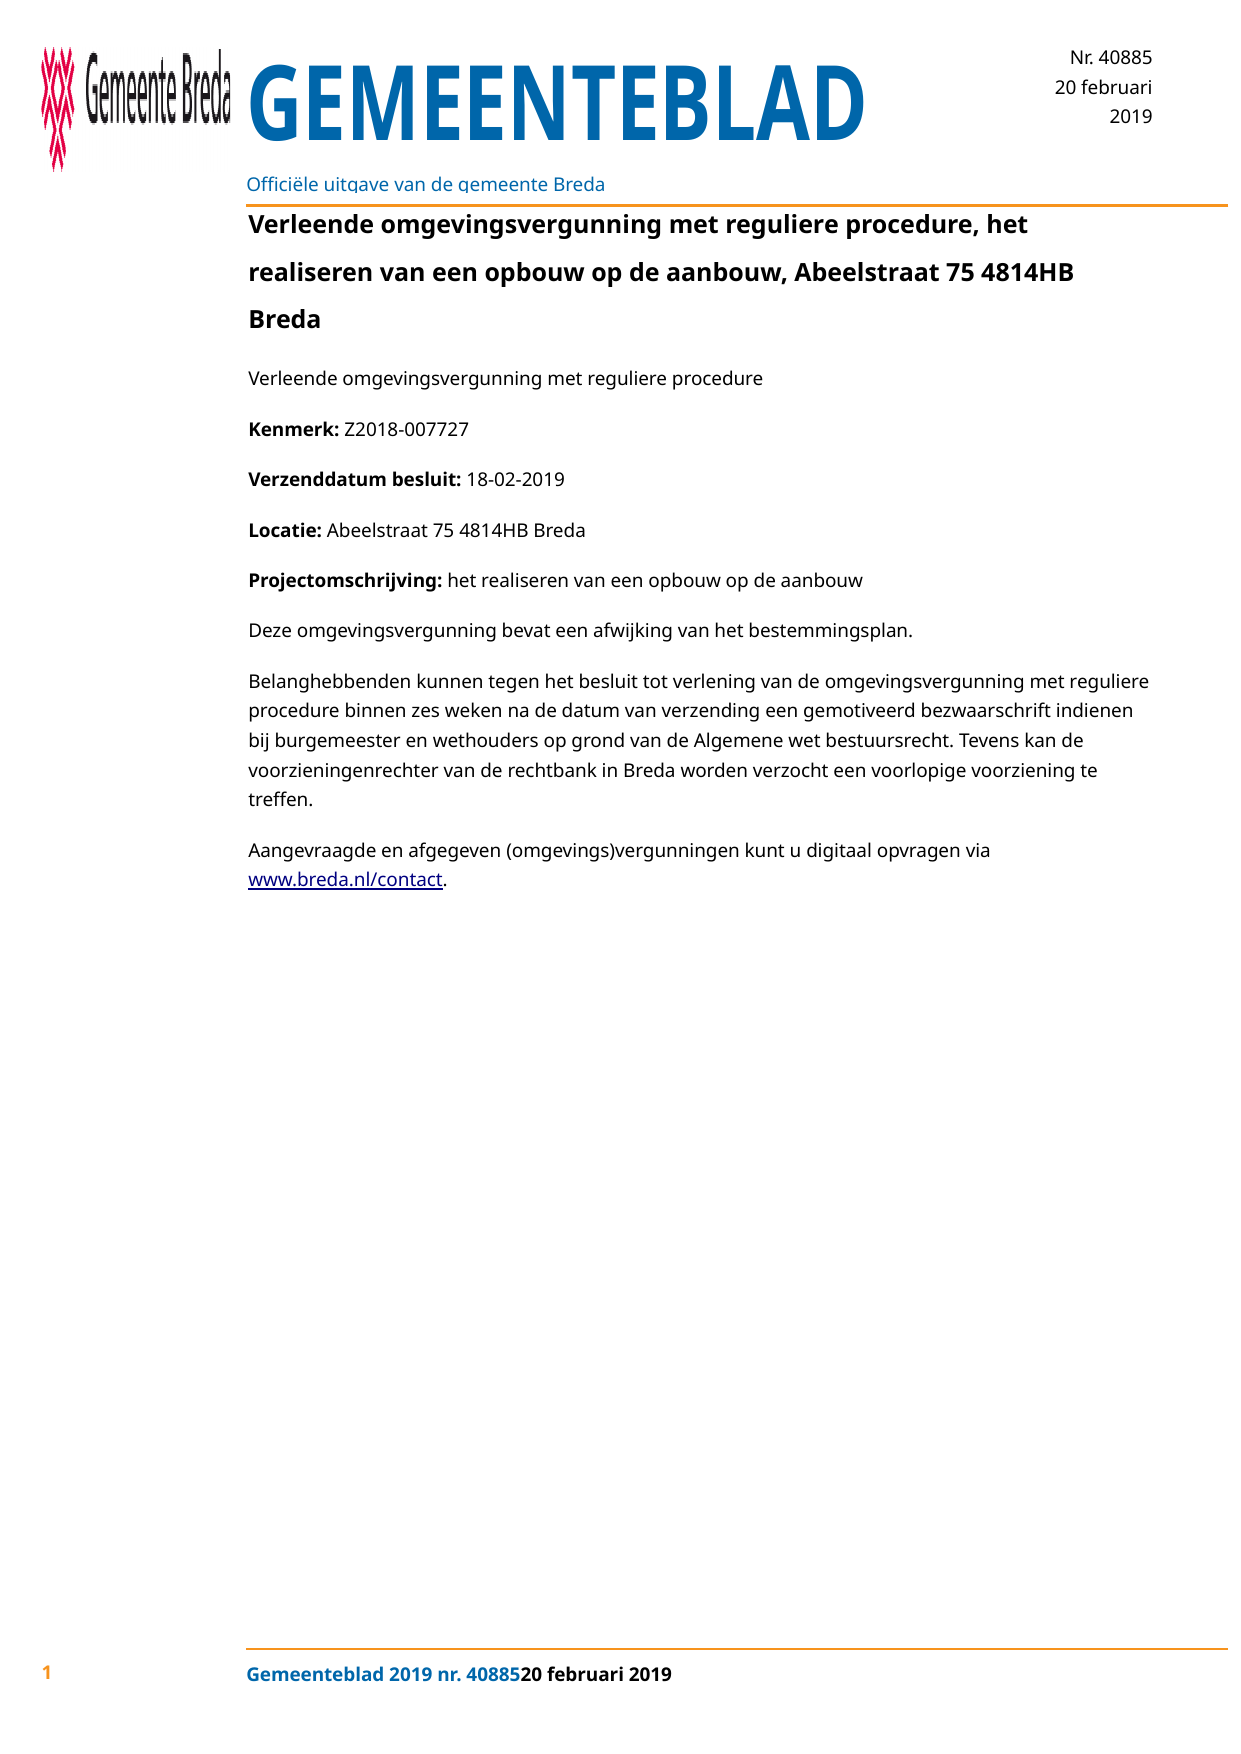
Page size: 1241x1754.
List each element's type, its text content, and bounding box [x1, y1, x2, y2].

text Verleende omgevingsvergunning met reguliere procedure, het realiseren van een opbouw op de aanbouw, Abeelstraat 75 4814HB Breda [248, 207, 1152, 336]
text Deze omgevingsvergunning bevat een afwijking van het bestemmingsplan. [248, 618, 1152, 643]
text Kenmerk: Z2018-007727 [248, 416, 1152, 442]
picture [41, 47, 231, 172]
text Verzenddatum besluit: 18-02-2019 [248, 466, 1152, 492]
text Locatie: Abeelstraat 75 4814HB Breda [248, 517, 1152, 542]
text Verleende omgevingsvergunning met reguliere procedure [248, 366, 1152, 391]
text Aangevraagde en afgegeven (omgevings)vergunningen kunt u digitaal opvragen via www.breda.nl/contact. [248, 837, 1152, 892]
text Projectomschrijving: het realiseren van een opbouw op de aanbouw [248, 567, 1152, 593]
text Belanghebbenden kunnen tegen het besluit tot verlening van de omgevingsvergunning met reguliere procedure binnen zes weken na de datum van verzending een gemotiveerd bezwaarschrift indienen bij burgemeester en wethouders op grond van de Algemene wet bestuursrecht. Tevens kan de voorzieningenrechter van de rechtbank in Breda worden verzocht een voorlopige voorziening te treffen. [248, 668, 1152, 812]
